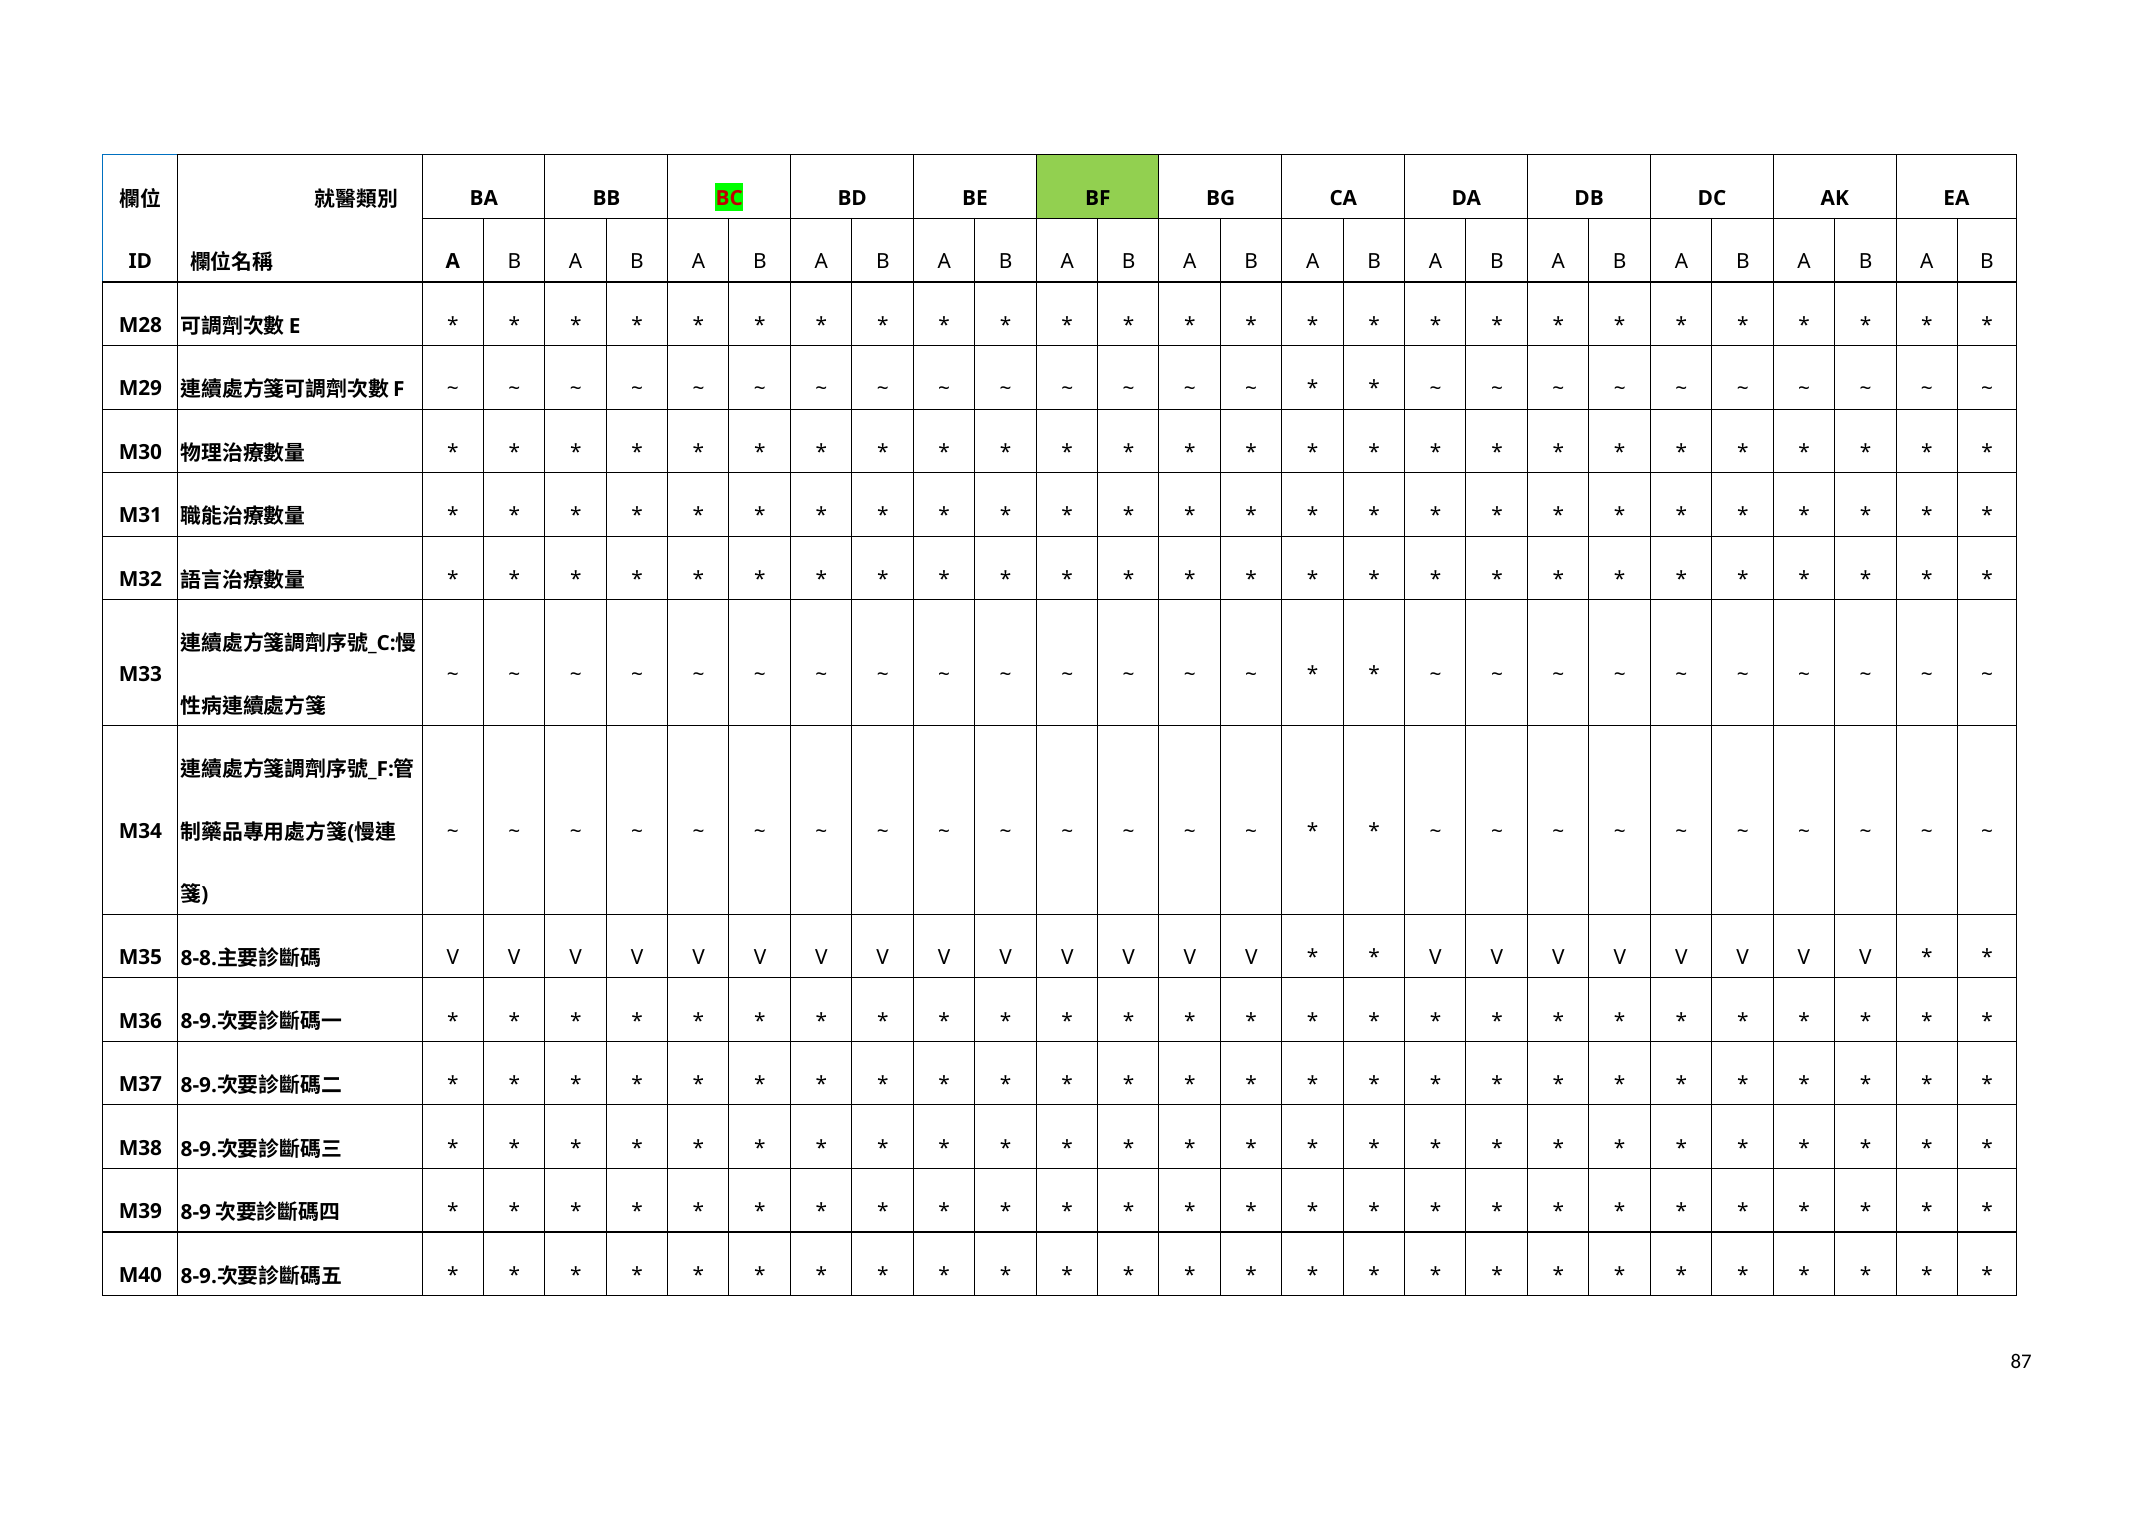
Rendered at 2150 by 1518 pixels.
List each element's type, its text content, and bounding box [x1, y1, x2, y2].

table_cell * [607, 1169, 667, 1231]
table_cell * [668, 1042, 728, 1104]
table_cell * [484, 1042, 544, 1104]
table_cell * [1221, 1169, 1281, 1231]
table_cell ~ [1159, 600, 1220, 725]
table_cell * [1344, 283, 1404, 345]
table_cell ~ [1528, 600, 1588, 725]
table_cell ~ [1712, 726, 1773, 914]
table_cell * [1344, 978, 1404, 1041]
table_cell * [1589, 410, 1650, 472]
table_cell ~ [1466, 600, 1527, 725]
table_cell * [1958, 1233, 2016, 1295]
table_header 就醫類別 欄位名稱 [178, 155, 422, 281]
table_cell B [1098, 219, 1158, 281]
table_cell * [1098, 1042, 1158, 1104]
table_cell * [1344, 1233, 1404, 1295]
table_cell * [1098, 410, 1158, 472]
table_header BE [914, 155, 1036, 218]
table_cell * [1159, 1042, 1220, 1104]
table_cell ~ [914, 726, 974, 914]
table_cell * [1958, 1169, 2016, 1231]
table_cell * [1344, 537, 1404, 599]
table_cell * [791, 1105, 851, 1168]
table_cell * [1712, 283, 1773, 345]
table_cell * [1958, 283, 2016, 345]
table_cell * [852, 410, 913, 472]
table_cell * [1098, 283, 1158, 345]
table_cell * [1774, 1169, 1834, 1231]
table_cell * [1282, 978, 1343, 1041]
table_cell * [975, 410, 1036, 472]
table_cell ~ [607, 600, 667, 725]
table_cell * [729, 978, 790, 1041]
table_cell V [484, 915, 544, 977]
table_header CA [1282, 155, 1404, 218]
table_cell ~ [1098, 346, 1158, 408]
table_cell * [914, 1169, 974, 1231]
table_cell * [852, 473, 913, 536]
table_cell ~ [1897, 726, 1957, 914]
table_cell * [484, 1105, 544, 1168]
table_cell * [1344, 1042, 1404, 1104]
table_cell * [1589, 1169, 1650, 1231]
table_cell ~ [1405, 600, 1465, 725]
table_cell A [1282, 219, 1343, 281]
table_cell ~ [1221, 600, 1281, 725]
table_cell * [1651, 1169, 1711, 1231]
table_cell 連續處方箋調劑序號_C:慢性病連續處方箋 [178, 600, 422, 725]
table_cell ~ [1835, 600, 1896, 725]
table_cell V [1774, 915, 1834, 977]
table_cell * [1037, 1233, 1097, 1295]
table_cell * [729, 473, 790, 536]
table_cell B [1835, 219, 1896, 281]
table_cell ~ [484, 600, 544, 725]
table_cell * [1037, 537, 1097, 599]
table_cell * [1835, 410, 1896, 472]
table_header DC [1651, 155, 1773, 218]
table_cell * [1897, 283, 1957, 345]
table_cell * [1589, 1042, 1650, 1104]
table_header BC [668, 155, 790, 218]
table_cell * [1835, 473, 1896, 536]
table_cell * [1835, 283, 1896, 345]
table_cell B [729, 219, 790, 281]
table_cell * [975, 978, 1036, 1041]
table_cell ~ [1405, 346, 1465, 408]
table_cell ~ [1528, 726, 1588, 914]
table_cell * [1466, 1042, 1527, 1104]
table_cell * [975, 283, 1036, 345]
table_cell * [607, 283, 667, 345]
table_cell * [1344, 473, 1404, 536]
table_cell * [607, 537, 667, 599]
table_cell * [668, 1169, 728, 1231]
table_cell * [975, 537, 1036, 599]
table_cell M28 [103, 283, 177, 345]
table_cell * [852, 1042, 913, 1104]
table_cell * [1774, 410, 1834, 472]
table_cell * [1282, 410, 1343, 472]
table_cell * [668, 473, 728, 536]
table_cell B [607, 219, 667, 281]
table_cell * [1528, 978, 1588, 1041]
table_cell * [1221, 473, 1281, 536]
table_cell * [607, 410, 667, 472]
table_cell ~ [1712, 600, 1773, 725]
table_cell ~ [423, 346, 483, 408]
table_cell * [1282, 283, 1343, 345]
table_cell M39 [103, 1169, 177, 1231]
table_header BB [545, 155, 667, 218]
table_cell * [1712, 1042, 1773, 1104]
table_cell ~ [1466, 346, 1527, 408]
table_cell V [1651, 915, 1711, 977]
table_cell * [484, 537, 544, 599]
table_cell * [423, 283, 483, 345]
table_cell * [1405, 978, 1465, 1041]
table_cell ~ [1651, 346, 1711, 408]
table_cell * [852, 1105, 913, 1168]
table_cell * [1098, 978, 1158, 1041]
table_cell ~ [729, 600, 790, 725]
table_cell A [1774, 219, 1834, 281]
table_cell * [484, 1233, 544, 1295]
table_cell V [1466, 915, 1527, 977]
table_cell * [729, 1233, 790, 1295]
table_cell * [545, 537, 606, 599]
table_cell M30 [103, 410, 177, 472]
table_cell * [914, 410, 974, 472]
table_cell * [1344, 346, 1404, 408]
table_cell * [1712, 473, 1773, 536]
table_cell 8-8.主要診斷碼 [178, 915, 422, 977]
table_header 欄位ID [103, 155, 177, 281]
table_cell * [1282, 1233, 1343, 1295]
table_cell * [1405, 1042, 1465, 1104]
table_cell B [1466, 219, 1527, 281]
table_cell M29 [103, 346, 177, 408]
table_cell V [1221, 915, 1281, 977]
table_cell * [791, 1233, 851, 1295]
table_cell 連續處方箋調劑序號_F:管制藥品專用處方箋(慢連箋) [178, 726, 422, 914]
table_cell B [1712, 219, 1773, 281]
table_header AK [1774, 155, 1896, 218]
table_cell * [668, 1233, 728, 1295]
table_cell * [1098, 1169, 1158, 1231]
table_cell ~ [1958, 346, 2016, 408]
table_cell * [1958, 978, 2016, 1041]
table_cell 8-9.次要診斷碼一 [178, 978, 422, 1041]
table_cell ~ [668, 346, 728, 408]
table_cell * [423, 1042, 483, 1104]
table_cell * [1897, 1105, 1957, 1168]
table_cell * [668, 537, 728, 599]
table_cell * [423, 1105, 483, 1168]
table_cell * [1589, 537, 1650, 599]
table_cell * [1159, 410, 1220, 472]
table_cell * [1405, 410, 1465, 472]
table_cell * [1528, 1042, 1588, 1104]
table_cell * [1466, 1233, 1527, 1295]
table_cell * [1466, 283, 1527, 345]
table_cell ~ [914, 346, 974, 408]
table_cell ~ [1466, 726, 1527, 914]
table_cell ~ [1589, 346, 1650, 408]
table_cell 8-9.次要診斷碼三 [178, 1105, 422, 1168]
table_cell * [1037, 283, 1097, 345]
table_cell ~ [914, 600, 974, 725]
table_cell * [1651, 1105, 1711, 1168]
table_cell * [423, 537, 483, 599]
table_cell * [1221, 410, 1281, 472]
table_cell * [729, 1169, 790, 1231]
table_cell B [1589, 219, 1650, 281]
table_cell * [852, 283, 913, 345]
table_cell * [1835, 978, 1896, 1041]
table_cell V [914, 915, 974, 977]
table_cell * [1159, 1105, 1220, 1168]
table_header BF [1037, 155, 1158, 218]
table_cell ~ [1897, 346, 1957, 408]
table_cell * [545, 1042, 606, 1104]
table_cell ~ [423, 726, 483, 914]
table_cell * [1405, 1169, 1465, 1231]
table_cell * [1835, 1105, 1896, 1168]
table_cell 8-9次要診斷碼四 [178, 1169, 422, 1231]
table_cell * [1159, 283, 1220, 345]
table_cell * [1835, 537, 1896, 599]
table_cell V [545, 915, 606, 977]
table_cell A [791, 219, 851, 281]
table_cell * [1344, 1105, 1404, 1168]
table_cell * [1712, 537, 1773, 599]
table_cell * [1221, 1042, 1281, 1104]
table_cell ~ [975, 726, 1036, 914]
table_cell * [975, 1169, 1036, 1231]
table_cell * [1528, 473, 1588, 536]
table_cell ~ [1589, 600, 1650, 725]
table_cell B [1344, 219, 1404, 281]
table_cell * [1528, 410, 1588, 472]
table_header EA [1897, 155, 2016, 218]
table_cell * [1282, 537, 1343, 599]
table_cell ~ [852, 600, 913, 725]
table_cell ~ [1037, 346, 1097, 408]
table_cell ~ [668, 726, 728, 914]
table_cell ~ [545, 726, 606, 914]
table_cell * [1774, 1105, 1834, 1168]
table_cell * [1774, 473, 1834, 536]
table_header BD [791, 155, 913, 218]
table_cell * [1651, 978, 1711, 1041]
table_cell * [1282, 473, 1343, 536]
table_cell M34 [103, 726, 177, 914]
table_cell * [729, 1105, 790, 1168]
table_cell * [1221, 283, 1281, 345]
table_cell * [1589, 1233, 1650, 1295]
table_cell V [1159, 915, 1220, 977]
table_cell * [1958, 473, 2016, 536]
table_cell * [1589, 1105, 1650, 1168]
table_cell * [1282, 600, 1343, 725]
table_cell * [545, 978, 606, 1041]
table_cell * [668, 978, 728, 1041]
table_cell * [914, 473, 974, 536]
table_cell * [729, 1042, 790, 1104]
table_cell * [1344, 726, 1404, 914]
table_cell * [791, 1169, 851, 1231]
table_cell * [668, 1105, 728, 1168]
table_cell * [1897, 1233, 1957, 1295]
table_cell * [1159, 1169, 1220, 1231]
table_cell * [975, 1042, 1036, 1104]
table_cell 語言治療數量 [178, 537, 422, 599]
table_cell * [1037, 1105, 1097, 1168]
table_cell ~ [1528, 346, 1588, 408]
table_cell * [607, 1105, 667, 1168]
table_cell M36 [103, 978, 177, 1041]
table_cell * [1098, 1105, 1158, 1168]
table_cell * [484, 978, 544, 1041]
table_cell * [1651, 1042, 1711, 1104]
table_cell * [791, 410, 851, 472]
table_cell * [1282, 1169, 1343, 1231]
table_cell * [914, 978, 974, 1041]
table_cell ~ [1958, 600, 2016, 725]
table_header BA [423, 155, 544, 218]
table_cell * [1835, 1169, 1896, 1231]
table_cell ~ [484, 346, 544, 408]
table_cell * [423, 978, 483, 1041]
table_cell * [791, 473, 851, 536]
table_cell ~ [1098, 600, 1158, 725]
table_cell * [852, 537, 913, 599]
table_cell ~ [1835, 726, 1896, 914]
table_cell A [1528, 219, 1588, 281]
table_cell * [1466, 978, 1527, 1041]
table_cell * [1344, 410, 1404, 472]
table_cell M38 [103, 1105, 177, 1168]
table_cell * [1344, 915, 1404, 977]
table_cell ~ [791, 346, 851, 408]
table_cell ~ [1774, 726, 1834, 914]
table_cell M37 [103, 1042, 177, 1104]
table_cell * [1712, 978, 1773, 1041]
table_cell ~ [1712, 346, 1773, 408]
table_cell * [1651, 1233, 1711, 1295]
table_cell * [545, 410, 606, 472]
table_cell * [1466, 410, 1527, 472]
table_cell * [1712, 1169, 1773, 1231]
table_cell V [791, 915, 851, 977]
table_cell ~ [975, 346, 1036, 408]
table_header BG [1159, 155, 1281, 218]
table_cell * [1897, 473, 1957, 536]
table_cell * [1589, 473, 1650, 536]
table_cell ~ [1589, 726, 1650, 914]
table_cell ~ [729, 346, 790, 408]
table_cell * [1712, 1105, 1773, 1168]
table_cell ~ [545, 346, 606, 408]
table_cell 8-9.次要診斷碼二 [178, 1042, 422, 1104]
table_cell * [545, 1105, 606, 1168]
table_cell B [1221, 219, 1281, 281]
table_cell ~ [1221, 346, 1281, 408]
table_cell M33 [103, 600, 177, 725]
table_cell ~ [1221, 726, 1281, 914]
table_cell ~ [423, 600, 483, 725]
table_cell M40 [103, 1233, 177, 1295]
table_cell * [914, 1233, 974, 1295]
table_cell ~ [791, 600, 851, 725]
table_cell * [1037, 1169, 1097, 1231]
table_cell * [1282, 346, 1343, 408]
table_cell V [607, 915, 667, 977]
table_cell B [1958, 219, 2016, 281]
table_cell * [1897, 537, 1957, 599]
table_cell A [423, 219, 483, 281]
table_cell * [1897, 915, 1957, 977]
table_cell * [914, 1042, 974, 1104]
table_cell B [484, 219, 544, 281]
table_cell A [1037, 219, 1097, 281]
table_cell ~ [1037, 726, 1097, 914]
table_cell * [1282, 1105, 1343, 1168]
table_cell * [1651, 537, 1711, 599]
table_cell * [1037, 978, 1097, 1041]
table_cell * [1589, 978, 1650, 1041]
table_cell * [1651, 473, 1711, 536]
table_cell * [668, 283, 728, 345]
table_cell V [423, 915, 483, 977]
table_cell * [1282, 1042, 1343, 1104]
table_cell ~ [1651, 726, 1711, 914]
table_cell * [1466, 473, 1527, 536]
table_cell A [1159, 219, 1220, 281]
table_cell 物理治療數量 [178, 410, 422, 472]
table_cell * [1037, 473, 1097, 536]
table_cell * [1159, 978, 1220, 1041]
table_cell * [975, 473, 1036, 536]
table_cell ~ [791, 726, 851, 914]
table_cell * [1774, 283, 1834, 345]
table_cell * [423, 410, 483, 472]
table_cell * [729, 537, 790, 599]
table_cell * [1528, 1105, 1588, 1168]
table_cell ~ [607, 346, 667, 408]
table_cell B [975, 219, 1036, 281]
table_cell * [1712, 410, 1773, 472]
table_cell ~ [1098, 726, 1158, 914]
table_cell * [423, 473, 483, 536]
table_cell * [1221, 537, 1281, 599]
table_cell ~ [1037, 600, 1097, 725]
table_cell * [1282, 726, 1343, 914]
table_cell * [1712, 1233, 1773, 1295]
table_cell * [1651, 410, 1711, 472]
table_cell ~ [852, 346, 913, 408]
table_cell * [1282, 915, 1343, 977]
table_cell * [607, 473, 667, 536]
table_cell V [1037, 915, 1097, 977]
table_cell ~ [729, 726, 790, 914]
table_cell * [1651, 283, 1711, 345]
table_cell * [1835, 1233, 1896, 1295]
table_cell V [1098, 915, 1158, 977]
table_cell * [1897, 978, 1957, 1041]
table_cell * [1221, 978, 1281, 1041]
table_cell 8-9.次要診斷碼五 [178, 1233, 422, 1295]
table_cell A [668, 219, 728, 281]
table_cell V [1835, 915, 1896, 977]
table_cell A [914, 219, 974, 281]
table_cell * [545, 473, 606, 536]
table_cell * [914, 283, 974, 345]
table_cell 職能治療數量 [178, 473, 422, 536]
table_cell * [1466, 537, 1527, 599]
table_cell M32 [103, 537, 177, 599]
table_cell * [1098, 473, 1158, 536]
table_cell V [975, 915, 1036, 977]
table_header DA [1405, 155, 1527, 218]
table_cell ~ [1774, 600, 1834, 725]
table_cell * [1159, 537, 1220, 599]
table_cell * [1528, 283, 1588, 345]
table_cell * [423, 1233, 483, 1295]
table_cell ~ [668, 600, 728, 725]
table_cell * [484, 1169, 544, 1231]
table_cell * [484, 283, 544, 345]
table_cell 可調劑次數E [178, 283, 422, 345]
table_cell * [852, 1233, 913, 1295]
table_cell A [1897, 219, 1957, 281]
table_cell ~ [607, 726, 667, 914]
table_cell * [607, 978, 667, 1041]
table_cell ~ [484, 726, 544, 914]
table_cell V [1405, 915, 1465, 977]
table_cell * [484, 473, 544, 536]
table_cell * [1774, 978, 1834, 1041]
table_cell * [1958, 1042, 2016, 1104]
table_cell B [852, 219, 913, 281]
table_cell * [914, 1105, 974, 1168]
table_cell * [545, 1233, 606, 1295]
table_cell V [1712, 915, 1773, 977]
table_cell * [1774, 1042, 1834, 1104]
table_cell M31 [103, 473, 177, 536]
table_cell * [1958, 1105, 2016, 1168]
table_cell * [1344, 1169, 1404, 1231]
table_cell * [1958, 537, 2016, 599]
table_cell * [1897, 1169, 1957, 1231]
table_cell * [1774, 537, 1834, 599]
table_cell * [791, 537, 851, 599]
table_cell * [1098, 1233, 1158, 1295]
table_cell * [607, 1042, 667, 1104]
table_cell ~ [1835, 346, 1896, 408]
table_cell ~ [1159, 726, 1220, 914]
table_cell * [1159, 473, 1220, 536]
table_cell * [852, 978, 913, 1041]
table_cell * [1405, 537, 1465, 599]
table_cell * [1221, 1233, 1281, 1295]
table_cell * [914, 537, 974, 599]
table_cell A [1651, 219, 1711, 281]
table_cell * [1466, 1105, 1527, 1168]
table_cell * [1528, 537, 1588, 599]
table_cell ~ [1405, 726, 1465, 914]
table_cell ~ [1159, 346, 1220, 408]
table_cell ~ [1958, 726, 2016, 914]
table_cell A [1405, 219, 1465, 281]
table_cell * [852, 1169, 913, 1231]
table_cell ~ [1651, 600, 1711, 725]
table_cell * [545, 1169, 606, 1231]
table_cell * [1958, 410, 2016, 472]
table_cell ~ [545, 600, 606, 725]
table_cell M35 [103, 915, 177, 977]
table_cell * [1835, 1042, 1896, 1104]
table_cell V [852, 915, 913, 977]
table_cell * [1221, 1105, 1281, 1168]
table_cell ~ [852, 726, 913, 914]
table_cell * [1466, 1169, 1527, 1231]
table_cell * [1958, 915, 2016, 977]
table_cell * [1528, 1233, 1588, 1295]
table_cell * [668, 410, 728, 472]
table_cell * [1897, 410, 1957, 472]
table_cell * [1344, 600, 1404, 725]
table_cell * [1405, 1233, 1465, 1295]
table_cell V [1528, 915, 1588, 977]
table_cell * [791, 978, 851, 1041]
table_cell * [975, 1233, 1036, 1295]
table_cell ~ [975, 600, 1036, 725]
table_cell V [729, 915, 790, 977]
table_cell * [1159, 1233, 1220, 1295]
table_cell * [1098, 537, 1158, 599]
table_cell * [607, 1233, 667, 1295]
table_cell * [484, 410, 544, 472]
table_cell * [1037, 1042, 1097, 1104]
table_cell * [1897, 1042, 1957, 1104]
table_cell * [729, 410, 790, 472]
table_cell ~ [1774, 346, 1834, 408]
table_cell * [1405, 473, 1465, 536]
table_cell 連續處方箋可調劑次數F [178, 346, 422, 408]
table_cell * [975, 1105, 1036, 1168]
table_cell V [668, 915, 728, 977]
table_cell * [1037, 410, 1097, 472]
table_cell * [1589, 283, 1650, 345]
table_cell * [545, 283, 606, 345]
table_cell * [1528, 1169, 1588, 1231]
table_cell * [791, 283, 851, 345]
table_cell * [1405, 1105, 1465, 1168]
table_cell V [1589, 915, 1650, 977]
table_cell * [1405, 283, 1465, 345]
table_cell A [545, 219, 606, 281]
table_cell * [729, 283, 790, 345]
table_cell * [791, 1042, 851, 1104]
table_cell * [423, 1169, 483, 1231]
table_cell ~ [1897, 600, 1957, 725]
table_cell * [1774, 1233, 1834, 1295]
table_header DB [1528, 155, 1650, 218]
